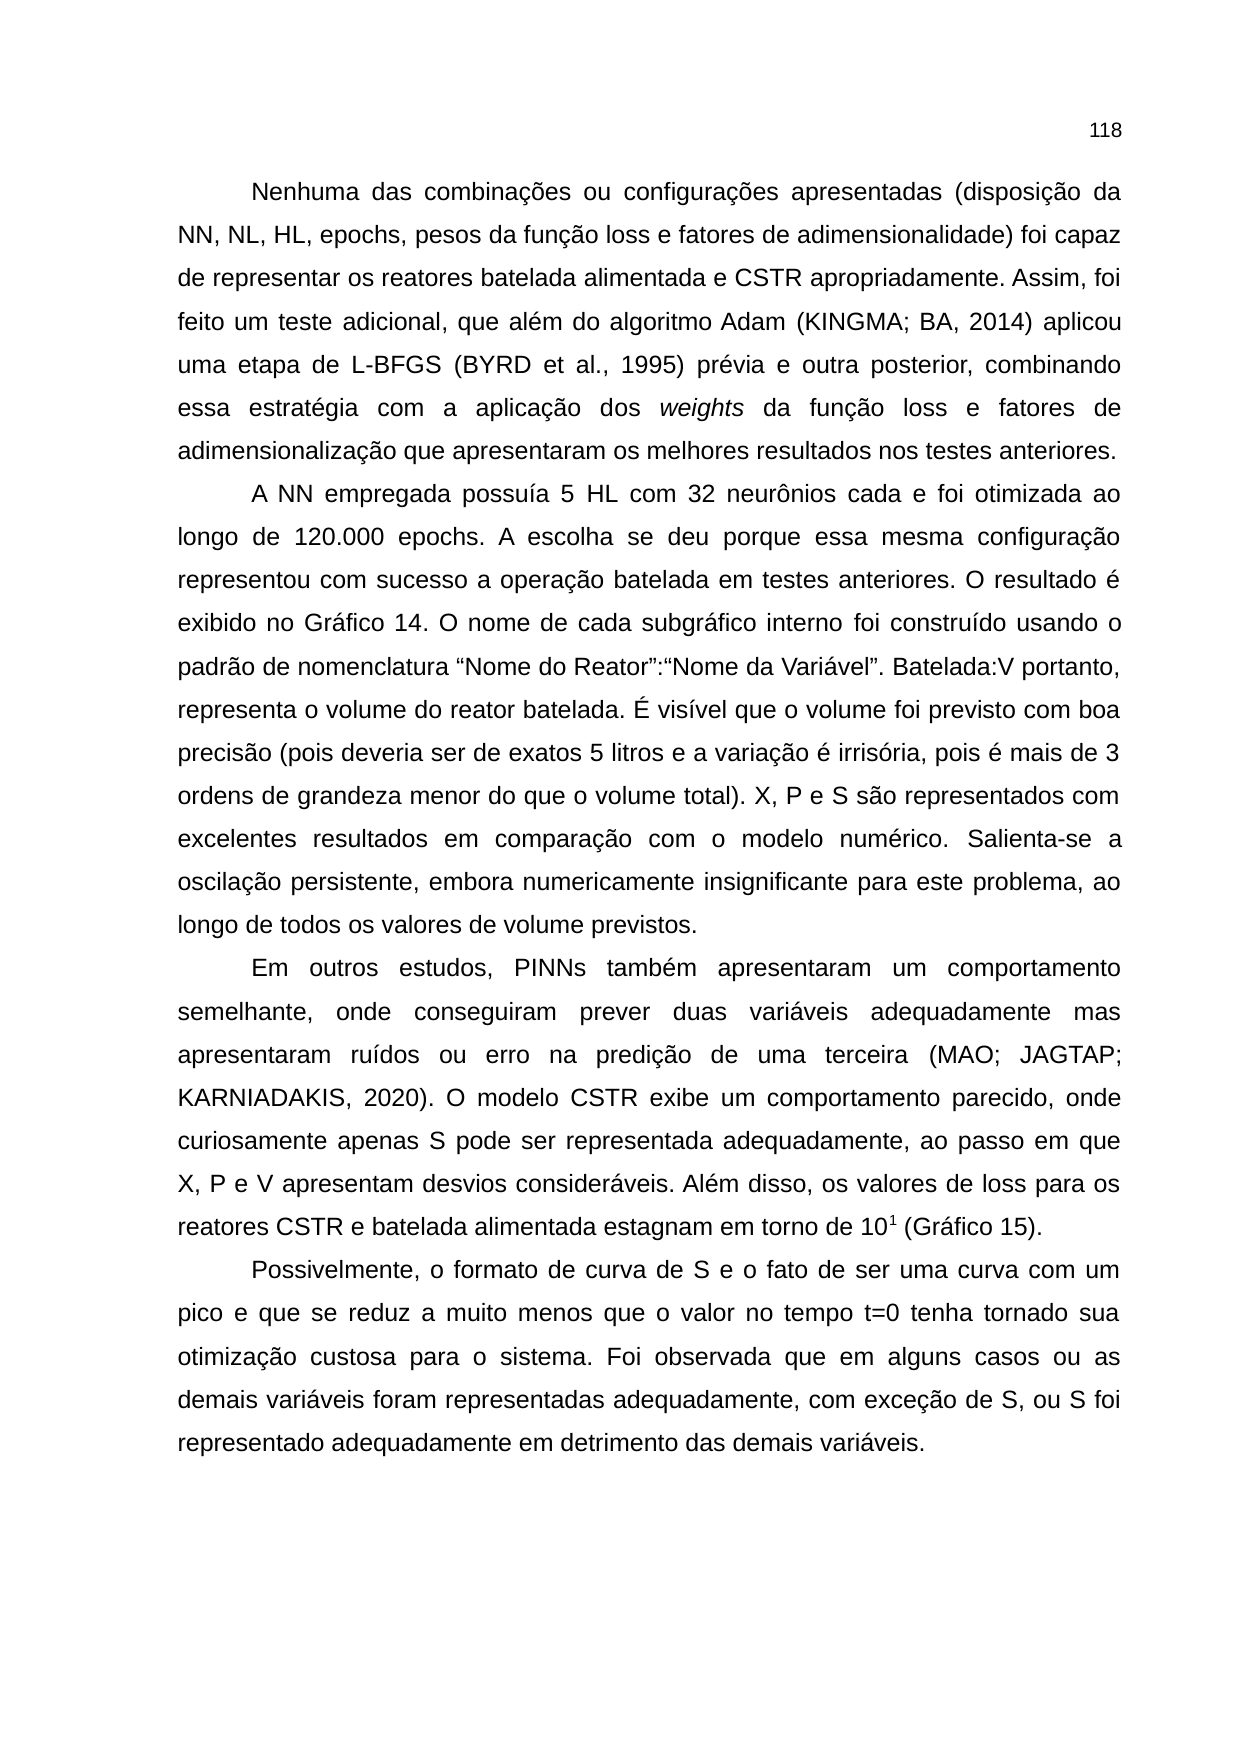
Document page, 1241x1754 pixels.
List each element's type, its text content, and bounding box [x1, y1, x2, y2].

text Nenhuma das combinações ou configurações apresentadas (disposição da NN, NL, HL, epochs, pesos da função loss e fatores de adimensionalidade) foi capaz de representar os reatores batelada alimentada e CSTR apropriadamente. Assim, foi feito um teste adicional, que além do algoritmo Adam (KINGMA; BA, 2014) aplicou uma etapa de L-BFGS (BYRD et al., 1995) prévia e outra posterior, combinando essa estratégia com a aplicação dos weights da função loss e fatores de adimensionalização que apresentaram os melhores resultados nos testes anteriores. [177, 177, 1122, 464]
text Em outros estudos, PINNs também apresentaram um comportamento semelhante, onde conseguiram prever duas variáveis adequadamente mas apresentaram ruídos ou erro na predição de uma terceira (MAO; JAGTAP; KARNIADAKIS, 2020). O modelo CSTR exibe um comportamento parecido, onde curiosamente apenas S pode ser representada adequadamente, ao passo em que X, P e V apresentam desvios consideráveis. Além disso, os valores de loss para os reatores CSTR e batelada alimentada estagnam em torno de 101 (Gráfico 15). [177, 953, 1122, 1241]
text Possivelmente, o formato de curva de S e o fato de ser uma curva com um pico e que se reduz a muito menos que o valor no tempo t=0 tenha tornado sua otimização custosa para o sistema. Foi observada que em alguns casos ou as demais variáveis foram representadas adequadamente, com exceção de S, ou S foi representado adequadamente em detrimento das demais variáveis. [177, 1255, 1122, 1456]
text A NN empregada possuía 5 HL com 32 neurônios cada e foi otimizada ao longo de 120.000 epochs. A escolha se deu porque essa mesma configuração representou com sucesso a operação batelada em testes anteriores. O resultado é exibido no Gráfico 14. O nome de cada subgráfico interno foi construído usando o padrão de nomenclatura “Nome do Reator”:“Nome da Variável”. Batelada:V portanto, representa o volume do reator batelada. É visível que o volume foi previsto com boa precisão (pois deveria ser de exatos 5 litros e a variação é irrisória, pois é mais de 3 ordens de grandeza menor do que o volume total). X, P e S são representados com excelentes resultados em comparação com o modelo numérico. Salienta-se a oscilação persistente, embora numericamente insignificante para este problema, ao longo de todos os valores de volume previstos. [177, 479, 1122, 939]
